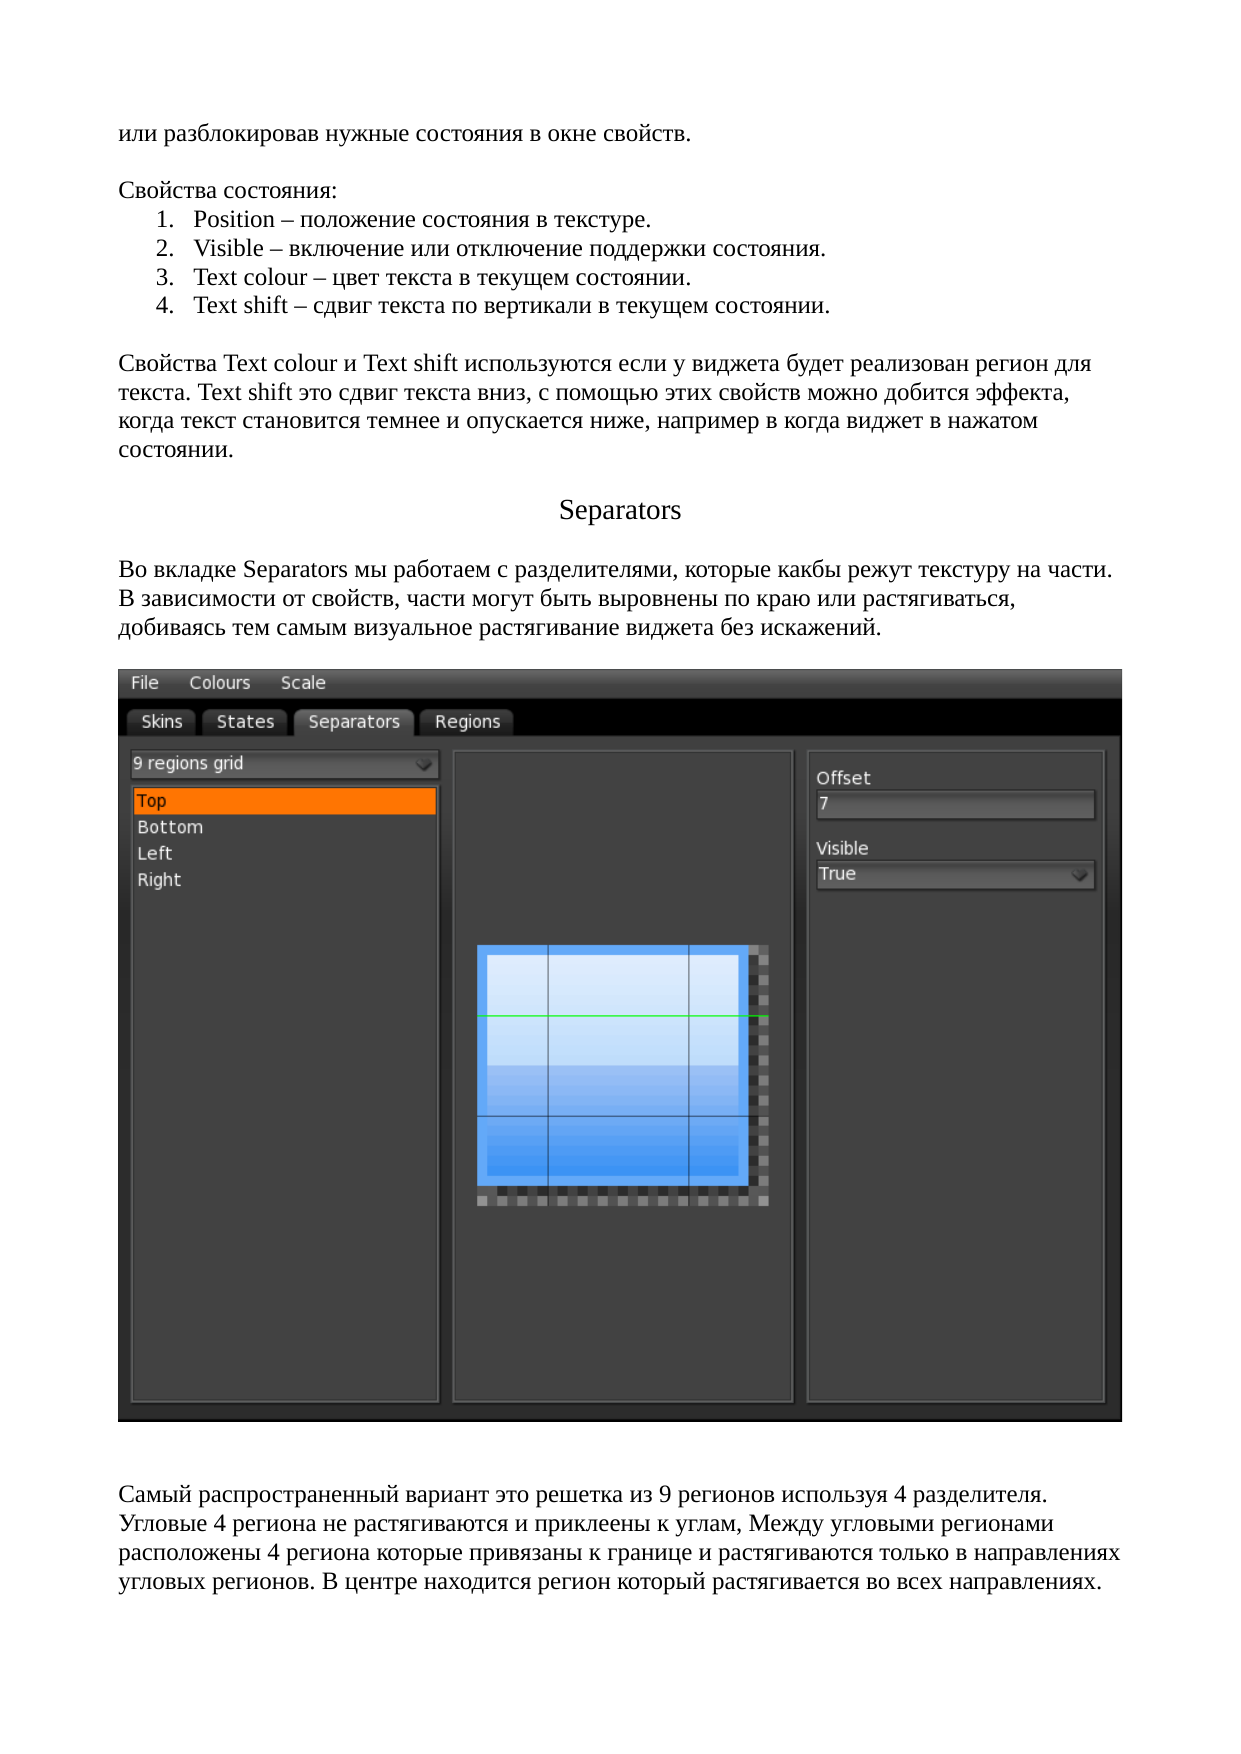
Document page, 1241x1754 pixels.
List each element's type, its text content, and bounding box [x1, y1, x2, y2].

text Самый распространенный вариант это решетка из 9 регионов используя 4 разделителя. [118, 1479, 1122, 1508]
list Text colour – цвет текста в текущем состоянии. [156, 262, 1122, 291]
text Separators [118, 492, 1122, 525]
list Text shift – сдвиг текста по вертикали в текущем состоянии. [156, 291, 1122, 319]
list Position – положение состояния в текстуре. [156, 204, 1122, 233]
text или разблокировав нужные состояния в окне свойств. [118, 118, 1122, 147]
list Visible – включение или отключение поддержки состояния. [156, 233, 1122, 262]
text Угловые 4 региона не растягиваются и приклеены к углам, Между угловыми регионами расположены 4 региона которые привязаны к границе и растягиваются только в направлениях угловых регионов. В центре находится регион который растягивается во всех направлениях. [118, 1508, 1122, 1594]
text Свойства состояния: [118, 176, 1122, 204]
text Свойства Text colour и Text shift используются если у виджета будет реализован регион для текста. Text shift это сдвиг текста вниз, с помощью этих свойств можно добится эффекта, когда текст становится темнее и опускается ниже, например в когда виджет в нажатом состоянии. [118, 348, 1122, 463]
picture [118, 669, 1123, 1422]
text Во вкладке Separators мы работаем с разделителями, которые какбы режут текстуру на части. В зависимости от свойств, части могут быть выровнены по краю или растягиваться, добиваясь тем самым визуальное растягивание виджета без искажений. [118, 554, 1122, 640]
